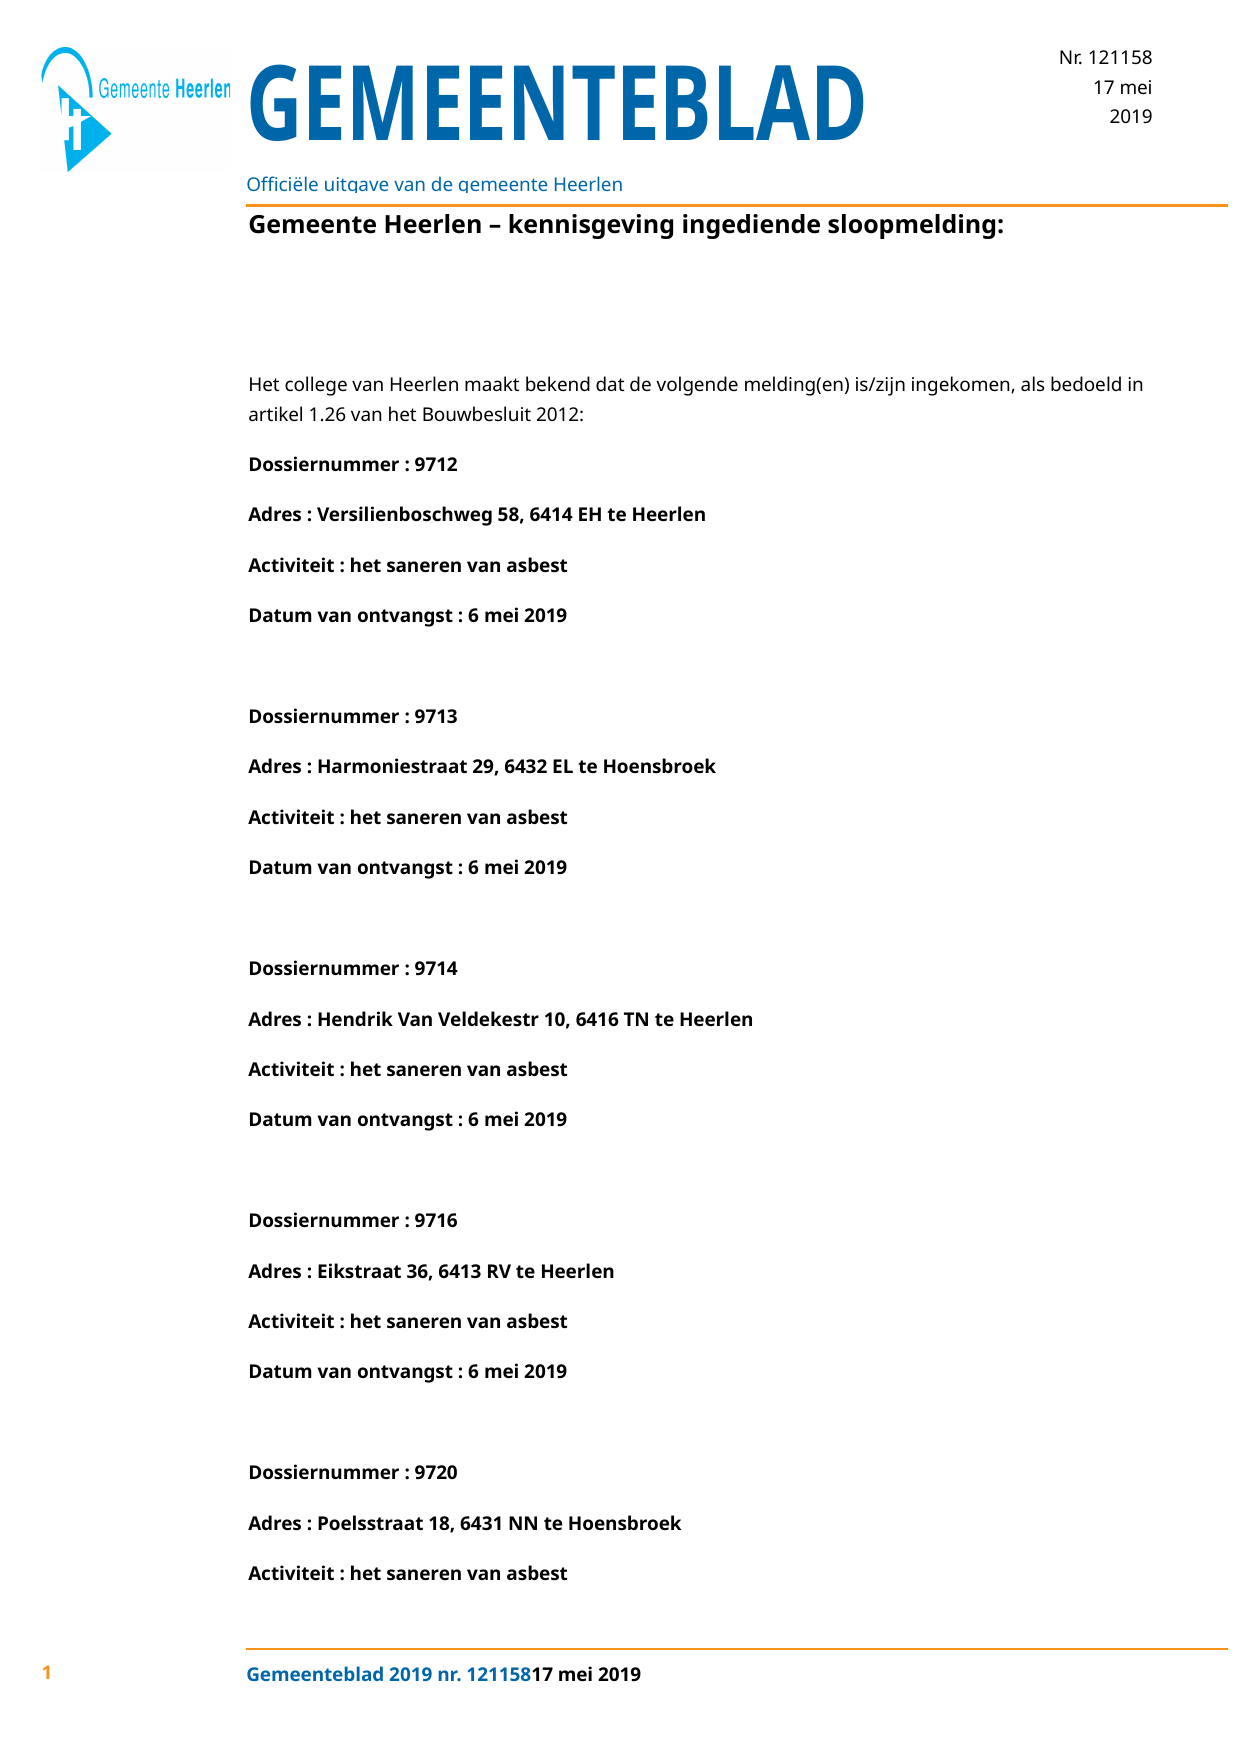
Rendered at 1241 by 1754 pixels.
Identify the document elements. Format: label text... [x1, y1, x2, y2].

picture [41, 47, 231, 172]
text Dossiernummer : 9716 [248, 1207, 1152, 1233]
text Datum van ontvangst : 6 mei 2019 [248, 1359, 1152, 1384]
text Adres : Eikstraat 36, 6413 RV te Heerlen [248, 1258, 1152, 1283]
text Gemeente Heerlen – kennisgeving ingediende sloopmelding: [248, 207, 1152, 241]
picture [41, 47, 58, 70]
text Activiteit : het saneren van asbest [248, 1560, 1152, 1586]
text Adres : Poelsstraat 18, 6431 NN te Hoensbroek [248, 1510, 1152, 1536]
text Het college van Heerlen maakt bekend dat de volgende melding(en) is/zijn ingekomen, als bedoeld in artikel 1.26 van het Bouwbesluit 2012: [248, 371, 1152, 426]
text Activiteit : het saneren van asbest [248, 552, 1152, 578]
text Datum van ontvangst : 6 mei 2019 [248, 854, 1152, 880]
text Dossiernummer : 9720 [248, 1459, 1152, 1485]
text Adres : Versilienboschweg 58, 6414 EH te Heerlen [248, 502, 1152, 527]
text Adres : Harmoniestraat 29, 6432 EL te Hoensbroek [248, 754, 1152, 779]
text Dossiernummer : 9712 [248, 451, 1152, 477]
text Activiteit : het saneren van asbest [248, 1056, 1152, 1082]
text Activiteit : het saneren van asbest [248, 1308, 1152, 1334]
text Datum van ontvangst : 6 mei 2019 [248, 602, 1152, 628]
text Datum van ontvangst : 6 mei 2019 [248, 1107, 1152, 1132]
text Adres : Hendrik Van Veldekestr 10, 6416 TN te Heerlen [248, 1006, 1152, 1031]
text Dossiernummer : 9713 [248, 703, 1152, 729]
text Dossiernummer : 9714 [248, 955, 1152, 981]
text Activiteit : het saneren van asbest [248, 804, 1152, 830]
